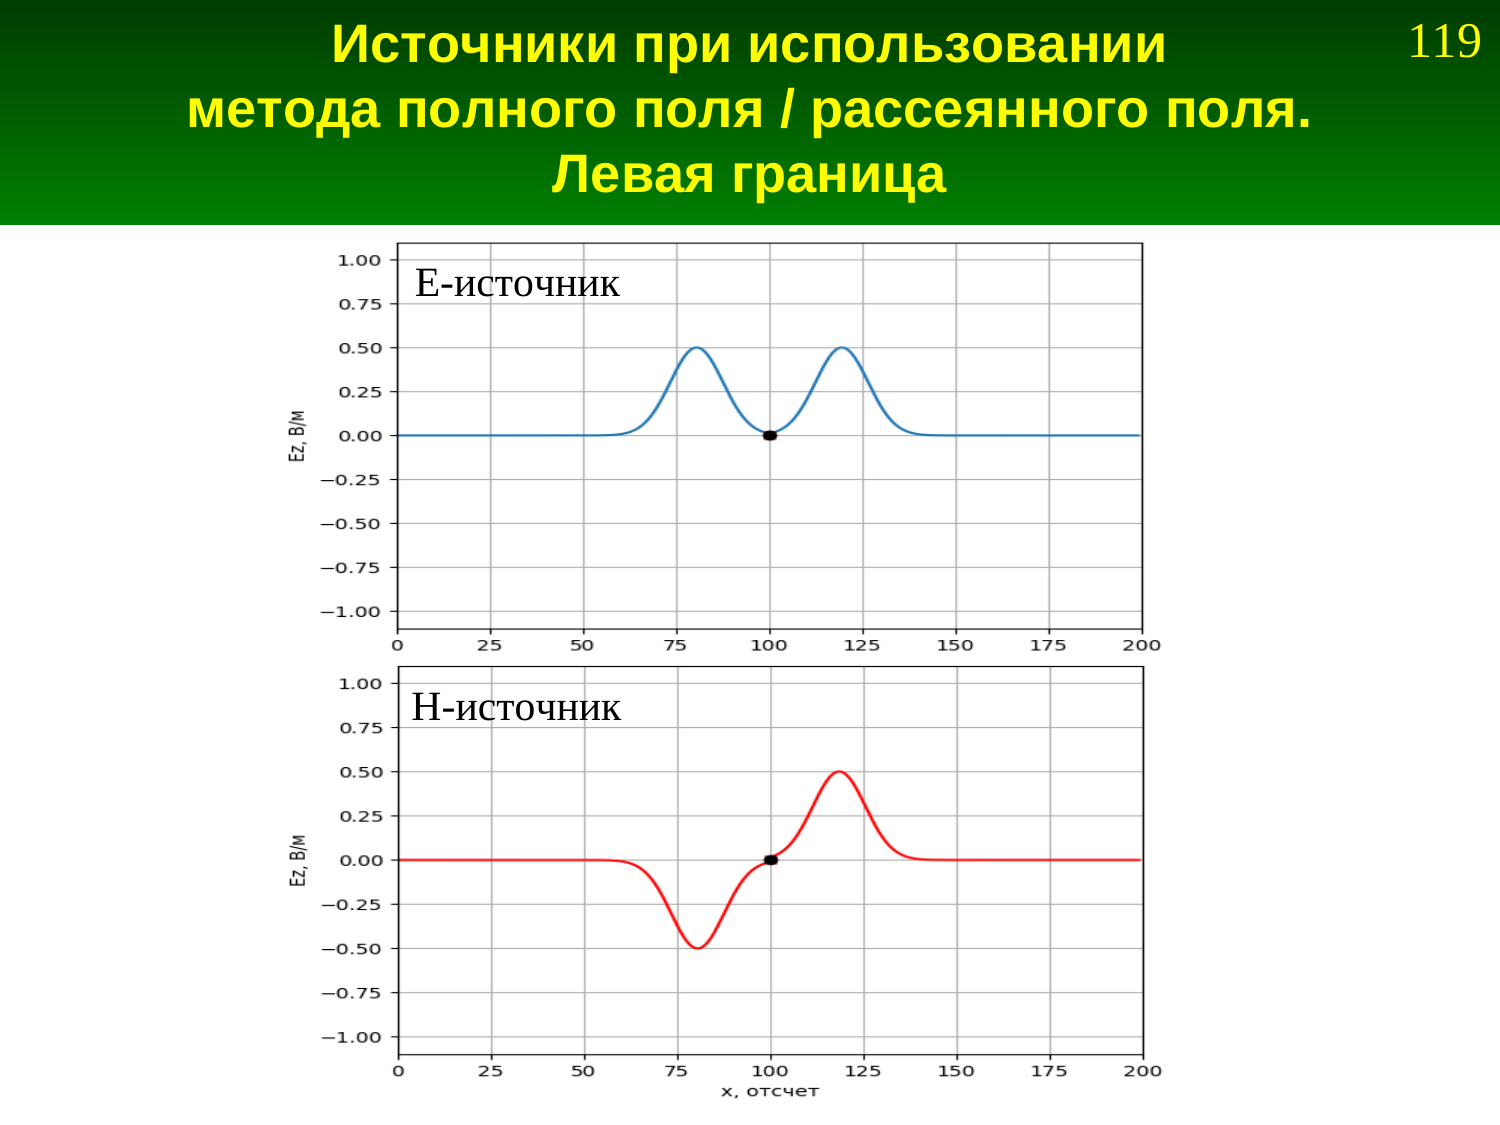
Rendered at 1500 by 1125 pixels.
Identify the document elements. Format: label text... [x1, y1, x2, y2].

text_box H-источник [396, 671, 637, 737]
text_box E-источник [400, 247, 636, 313]
picture [277, 235, 1169, 1110]
title Источники при использовании метода полного поля / рассеянного поля. Левая граница [63, 0, 1437, 219]
